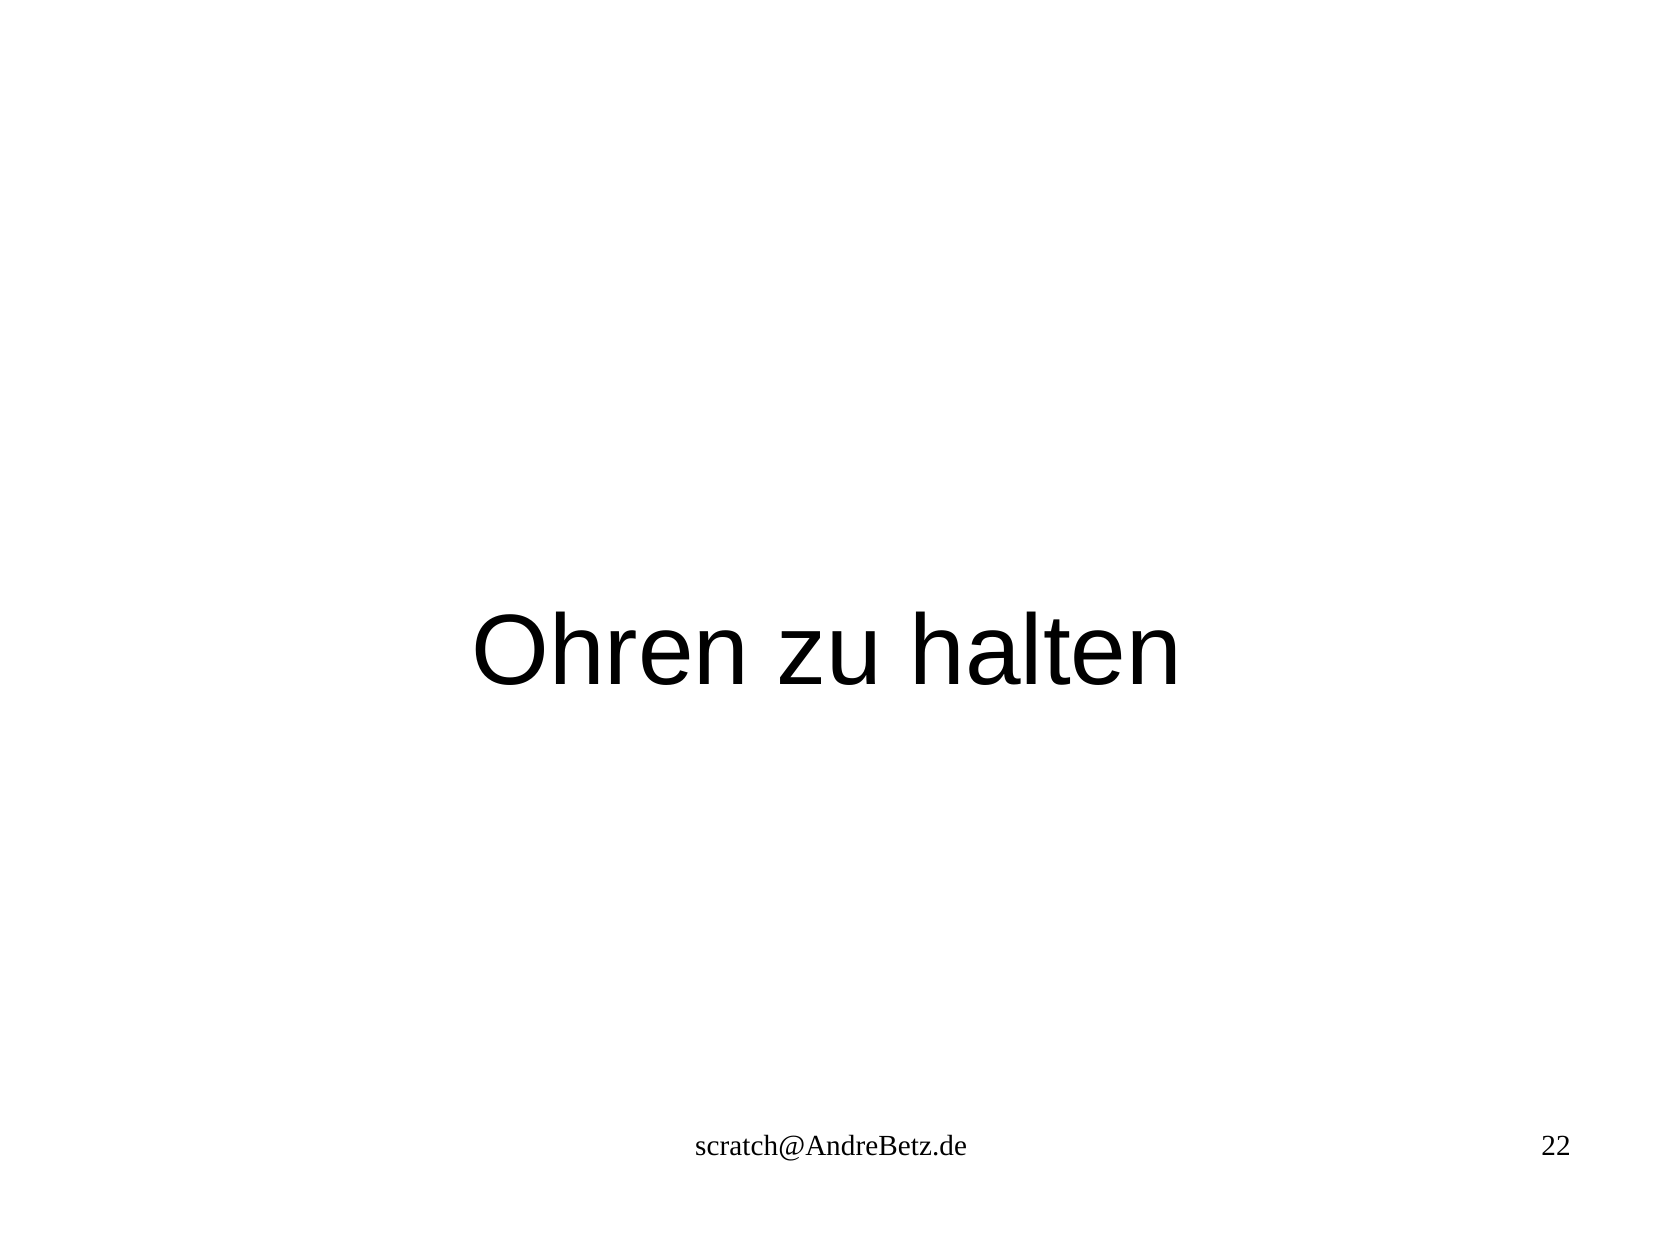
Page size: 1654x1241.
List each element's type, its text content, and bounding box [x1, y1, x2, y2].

text_box Ohren zu halten [82, 290, 1571, 1010]
